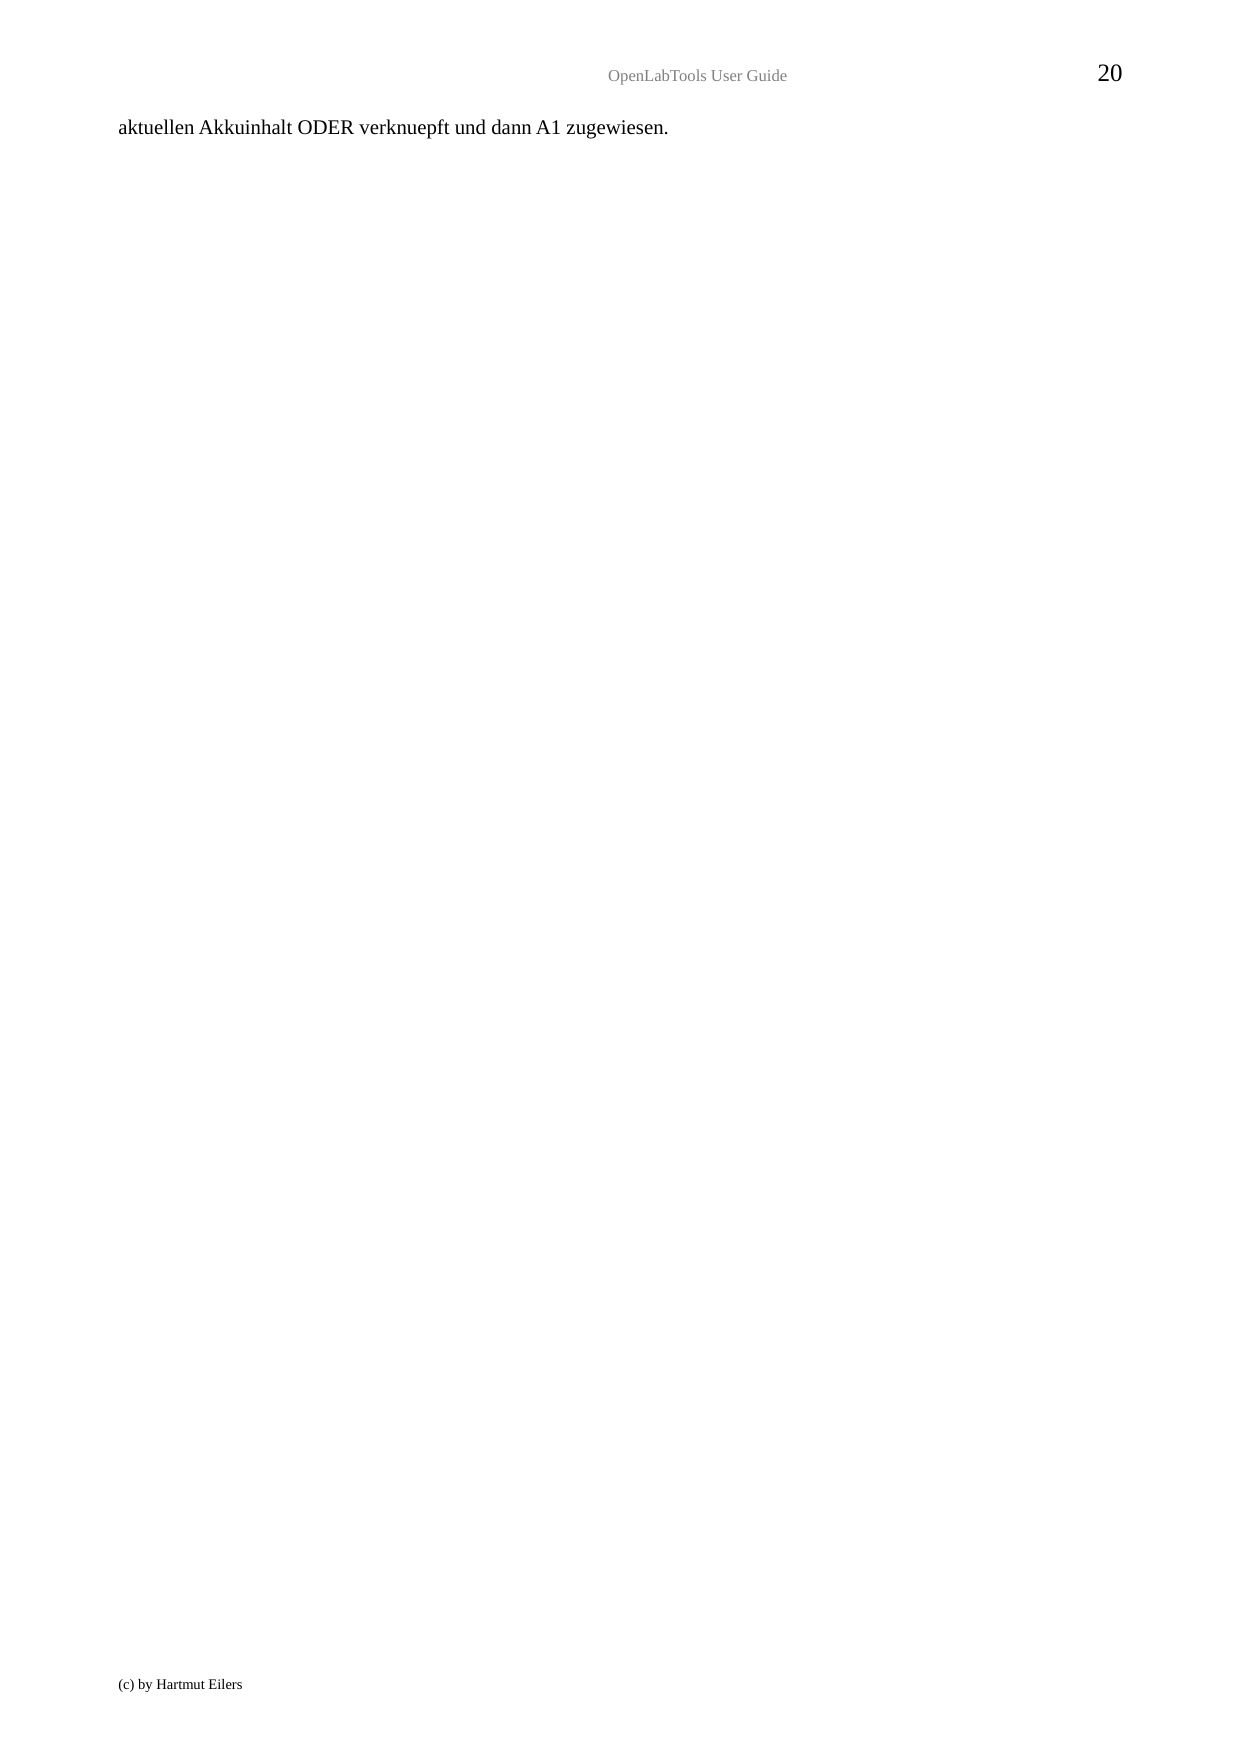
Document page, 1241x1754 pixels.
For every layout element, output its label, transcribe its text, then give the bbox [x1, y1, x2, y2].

text aktuellen Akkuinhalt ODER verknuepft und dann A1 zugewiesen. [118, 116, 1122, 162]
